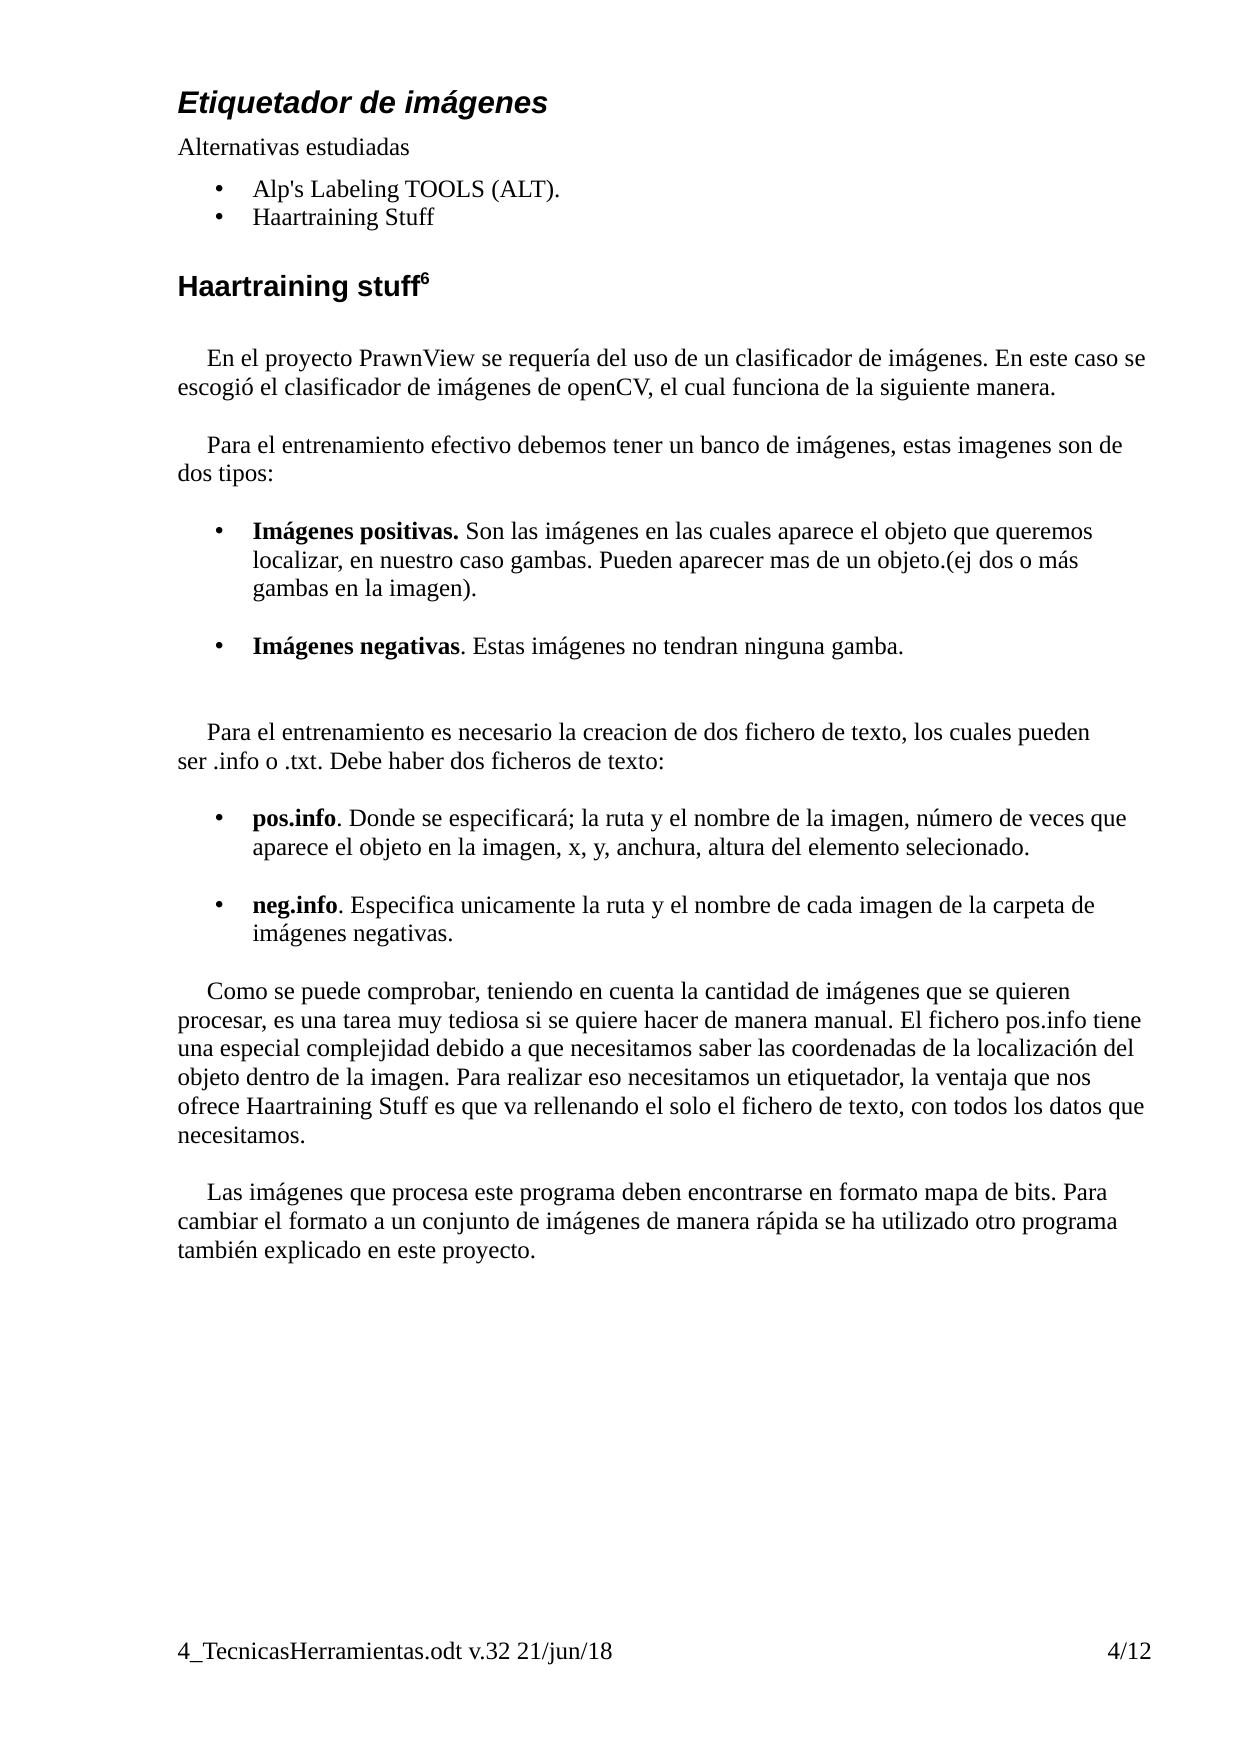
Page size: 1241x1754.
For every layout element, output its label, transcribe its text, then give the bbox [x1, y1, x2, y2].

list Alp's Labeling TOOLS (ALT). [215, 174, 1152, 202]
text Como se puede comprobar, teniendo en cuenta la cantidad de imágenes que se quieren procesar, es una tarea muy tediosa si se quiere hacer de manera manual. El fichero pos.info tiene una especial complejidad debido a que necesitamos saber las coordenadas de la localización del objeto dentro de la imagen. Para realizar eso necesitamos un etiquetador, la ventaja que nos ofrece Haartraining Stuff es que va rellenando el solo el fichero de texto, con todos los datos que necesitamos. [177, 976, 1152, 1148]
subtitle Haartraining stuff [177, 269, 1152, 302]
text Para el entrenamiento es necesario la creacion de dos fichero de texto, los cuales pueden ser .info o .txt. Debe haber dos ficheros de texto: [177, 717, 1152, 775]
subtitle Etiquetador de imágenes [177, 84, 1152, 120]
list Imágenes positivas. Son las imágenes en las cuales aparece el objeto que queremos localizar, en nuestro caso gambas. Pueden aparecer mas de un objeto.(ej dos o más gambas en la imagen). [215, 516, 1152, 602]
list Imágenes negativas. Estas imágenes no tendran ninguna gamba. [215, 631, 1152, 660]
text Para el entrenamiento efectivo debemos tener un banco de imágenes, estas imagenes son de dos tipos: [177, 430, 1152, 487]
list pos.info. Donde se especificará; la ruta y el nombre de la imagen, número de veces que aparece el objeto en la imagen, x, y, anchura, altura del elemento selecionado. [215, 803, 1152, 861]
text En el proyecto PrawnView se requería del uso de un clasificador de imágenes. En este caso se escogió el clasificador de imágenes de openCV, el cual funciona de la siguiente manera. [177, 343, 1152, 401]
list neg.info. Especifica unicamente la ruta y el nombre de cada imagen de la carpeta de imágenes negativas. [215, 890, 1152, 947]
list Haartraining Stuff [215, 202, 1152, 231]
text Las imágenes que procesa este programa deben encontrarse en formato mapa de bits. Para cambiar el formato a un conjunto de imágenes de manera rápida se ha utilizado otro programa también explicado en este proyecto. [177, 1177, 1152, 1263]
text Alternativas estudiadas [177, 132, 1152, 161]
